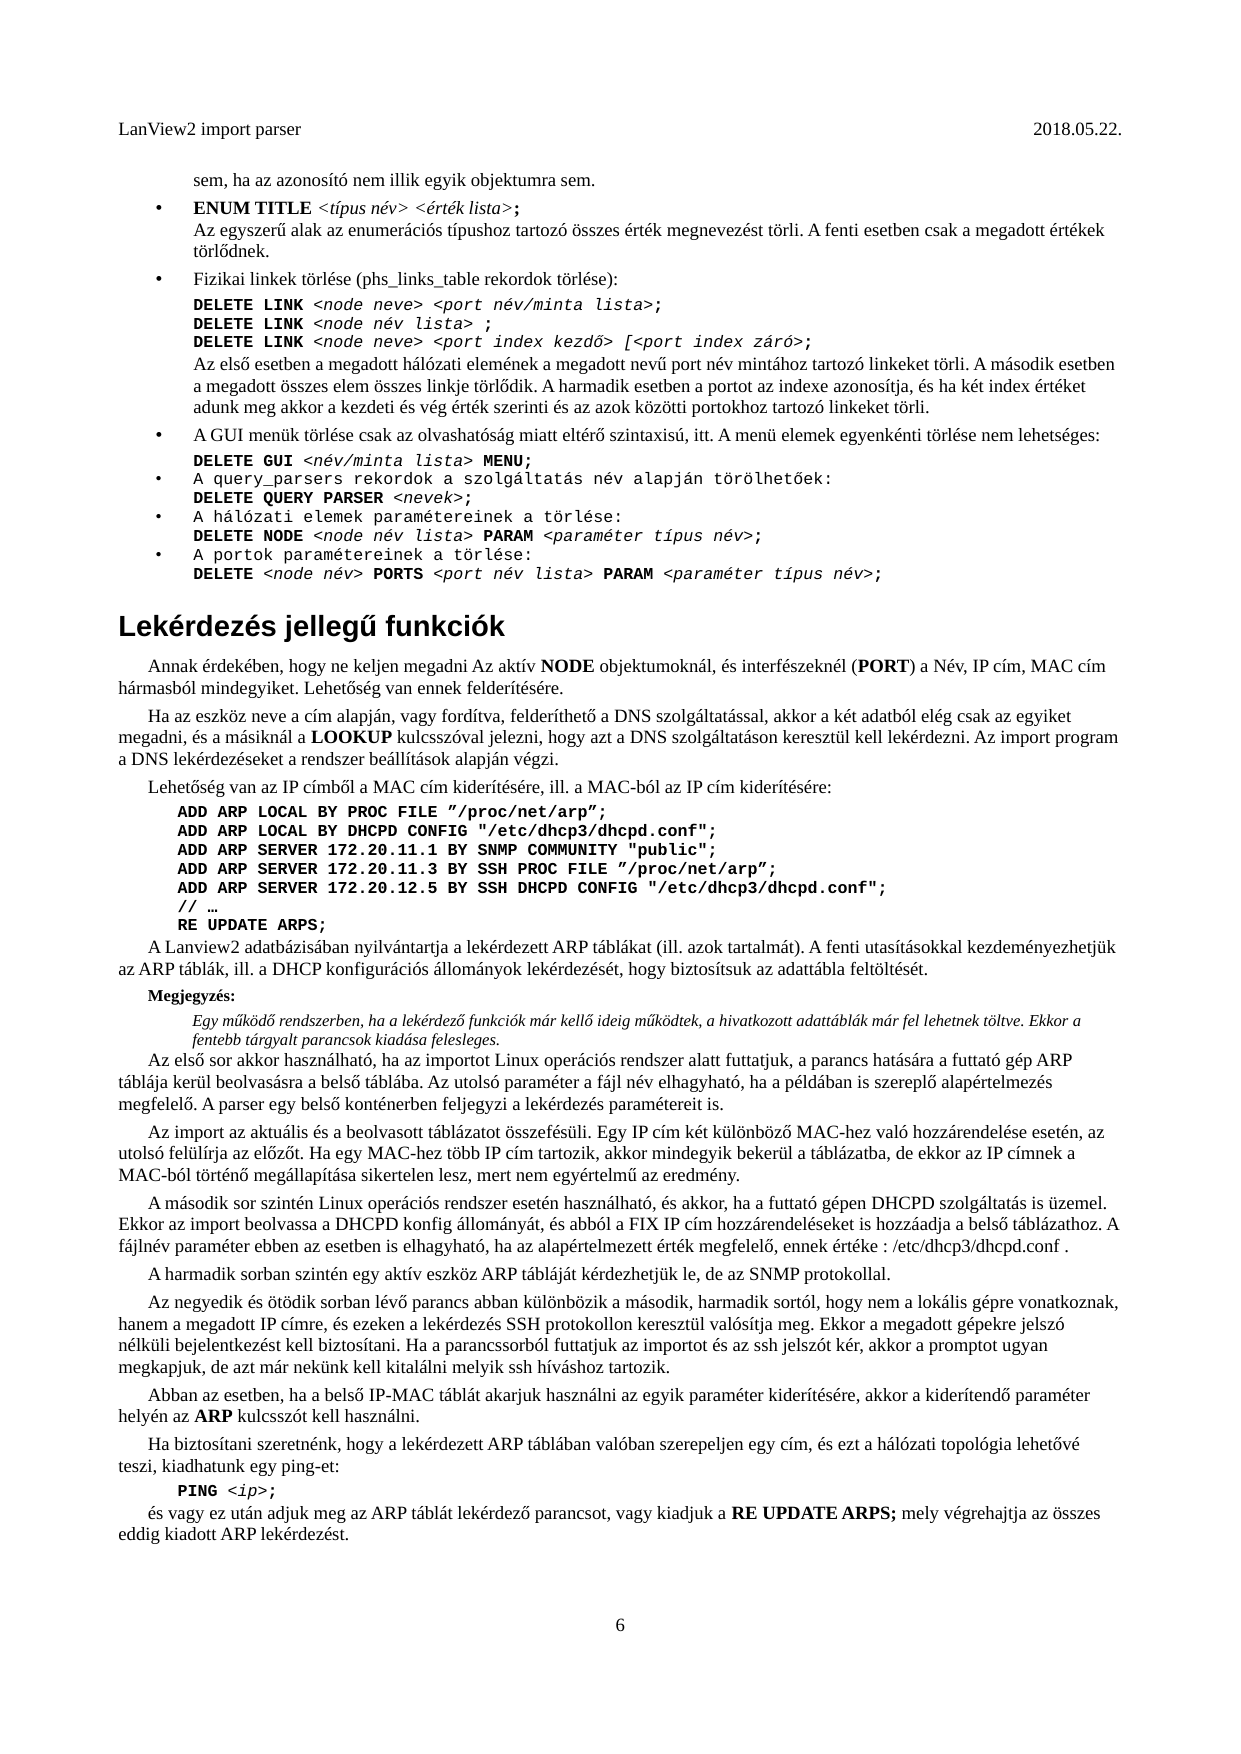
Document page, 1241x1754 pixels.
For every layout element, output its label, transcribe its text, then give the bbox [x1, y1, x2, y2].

list DELETE LINK <node neve> <port név/minta lista>; [156, 296, 1122, 315]
text ADD ARP LOCAL BY DHCPD CONFIG "/etc/dhcp3/dhcpd.conf"; [177, 823, 1122, 842]
list ENUM TITLE <típus név> <érték lista>; Az egyszerű alak az enumerációs típushoz tartozó összes érték megnevezést törli. A fenti esetben csak a megadott értékek törlődnek. [156, 197, 1122, 262]
text RE UPDATE ARPS; [177, 917, 1122, 936]
list A portok paramétereinek a törlése: DELETE <node név> PORTS <port név lista> PARAM <paraméter típus név>; [156, 546, 1122, 584]
subtitle Lekérdezés jellegű funkciók [118, 609, 1122, 643]
text ADD ARP SERVER 172.20.12.5 BY SSH DHCPD CONFIG "/etc/dhcp3/dhcpd.conf"; [177, 879, 1122, 898]
text Ha biztosítani szeretnénk, hogy a lekérdezett ARP táblában valóban szerepeljen egy cím, és ezt a hálózati topológia lehetővé teszi, kiadhatunk egy ping-et: [118, 1433, 1122, 1476]
list Az első esetben a megadott hálózati elemének a megadott nevű port név mintához tartozó linkeket törli. A második esetben a megadott összes elem összes linkje törlődik. A harmadik esetben a portot az indexe azonosítja, és ha két index értéket adunk meg akkor a kezdeti és vég érték szerinti és az azok közötti portokhoz tartozó linkeket törli. [156, 353, 1122, 418]
list Fizikai linkek törlése (phs_links_table rekordok törlése): [156, 268, 1122, 290]
text Lehetőség van az IP címből a MAC cím kiderítésére, ill. a MAC-ból az IP cím kiderítésére: [118, 776, 1122, 797]
list A hálózati elemek paramétereinek a törlése: DELETE NODE <node név lista> PARAM <paraméter típus név>; [156, 509, 1122, 546]
list sem, ha az azonosító nem illik egyik objektumra sem. [156, 169, 1122, 191]
list A query_parsers rekordok a szolgáltatás név alapján törölhetőek: DELETE QUERY PARSER <nevek>; [156, 471, 1122, 509]
text PING <ip>; [177, 1483, 1122, 1502]
text // … [177, 898, 1122, 917]
text A második sor szintén Linux operációs rendszer esetén használható, és akkor, ha a futtató gépen DHCPD szolgáltatás is üzemel. Ekkor az import beolvassa a DHCPD konfig állományát, és abból a FIX IP cím hozzárendeléseket is hozzáadja a belső táblázathoz. A fájlnév paraméter ebben az esetben is elhagyható, ha az alapértelmezett érték megfelelő, ennek értéke : /etc/dhcp3/dhcpd.conf . [118, 1192, 1122, 1256]
text ADD ARP SERVER 172.20.11.3 BY SSH PROC FILE ”/proc/net/arp”; [177, 860, 1122, 879]
text Annak érdekében, hogy ne keljen megadni Az aktív NODE objektumoknál, és interfészeknél (PORT) a Név, IP cím, MAC cím hármasból mindegyiket. Lehetőség van ennek felderítésére. [118, 655, 1122, 698]
text Az import az aktuális és a beolvasott táblázatot összefésüli. Egy IP cím két különböző MAC-hez való hozzárendelése esetén, az utolsó felülírja az előzőt. Ha egy MAC-hez több IP cím tartozik, akkor mindegyik bekerül a táblázatba, de ekkor az IP címnek a MAC-ból történő megállapítása sikertelen lesz, mert nem egyértelmű az eredmény. [118, 1121, 1122, 1185]
text Az negyedik és ötödik sorban lévő parancs abban különbözik a második, harmadik sortól, hogy nem a lokális gépre vonatkoznak, hanem a megadott IP címre, és ezeken a lekérdezés SSH protokollon keresztül valósítja meg. Ekkor a megadott gépekre jelszó nélküli bejelentkezést kell biztosítani. Ha a parancssorból futtatjuk az importot és az ssh jelszót kér, akkor a promptot ugyan megkapjuk, de azt már nekünk kell kitalálni melyik ssh híváshoz tartozik. [118, 1291, 1122, 1377]
text Abban az esetben, ha a belső IP-MAC táblát akarjuk használni az egyik paraméter kiderítésére, akkor a kiderítendő paraméter helyén az ARP kulcsszót kell használni. [118, 1383, 1122, 1427]
text Egy működő rendszerben, ha a lekérdező funkciók már kellő ideig működtek, a hivatkozott adattáblák már fel lehetnek töltve. Ekkor a fentebb tárgyalt parancsok kiadása felesleges. [192, 1011, 1122, 1049]
text A harmadik sorban szintén egy aktív eszköz ARP tábláját kérdezhetjük le, de az SNMP protokollal. [118, 1263, 1122, 1284]
text Ha az eszköz neve a cím alapján, vagy fordítva, felderíthető a DNS szolgáltatással, akkor a két adatból elég csak az egyiket megadni, és a másiknál a LOOKUP kulcsszóval jelezni, hogy azt a DNS szolgáltatáson keresztül kell lekérdezni. Az import program a DNS lekérdezéseket a rendszer beállítások alapján végzi. [118, 705, 1122, 769]
list DELETE LINK <node név lista> ; [156, 315, 1122, 334]
list DELETE LINK <node neve> <port index kezdő> [<port index záró>; [156, 334, 1122, 353]
text ADD ARP SERVER 172.20.11.1 BY SNMP COMMUNITY "public"; [177, 842, 1122, 860]
text és vagy ez után adjuk meg az ARP táblát lekérdező parancsot, vagy kiadjuk a RE UPDATE ARPS; mely végrehajtja az összes eddig kiadott ARP lekérdezést. [118, 1502, 1122, 1545]
text A Lanview2 adatbázisában nyilvántartja a lekérdezett ARP táblákat (ill. azok tartalmát). A fenti utasításokkal kezdeményezhetjük az ARP táblák, ill. a DHCP konfigurációs állományok lekérdezését, hogy biztosítsuk az adattábla feltöltését. [118, 936, 1122, 979]
text Megjegyzés: [118, 985, 1122, 1004]
list A GUI menük törlése csak az olvashatóság miatt eltérő szintaxisú, itt. A menü elemek egyenkénti törlése nem lehetséges: [156, 424, 1122, 446]
list DELETE GUI <név/minta lista> MENU; [156, 452, 1122, 471]
text Az első sor akkor használható, ha az importot Linux operációs rendszer alatt futtatjuk, a parancs hatására a futtató gép ARP táblája kerül beolvasásra a belső táblába. Az utolsó paraméter a fájl név elhagyható, ha a példában is szereplő alapértelmezés megfelelő. A parser egy belső konténerben feljegyzi a lekérdezés paramétereit is. [118, 1049, 1122, 1114]
text ADD ARP LOCAL BY PROC FILE ”/proc/net/arp”; [177, 804, 1122, 823]
